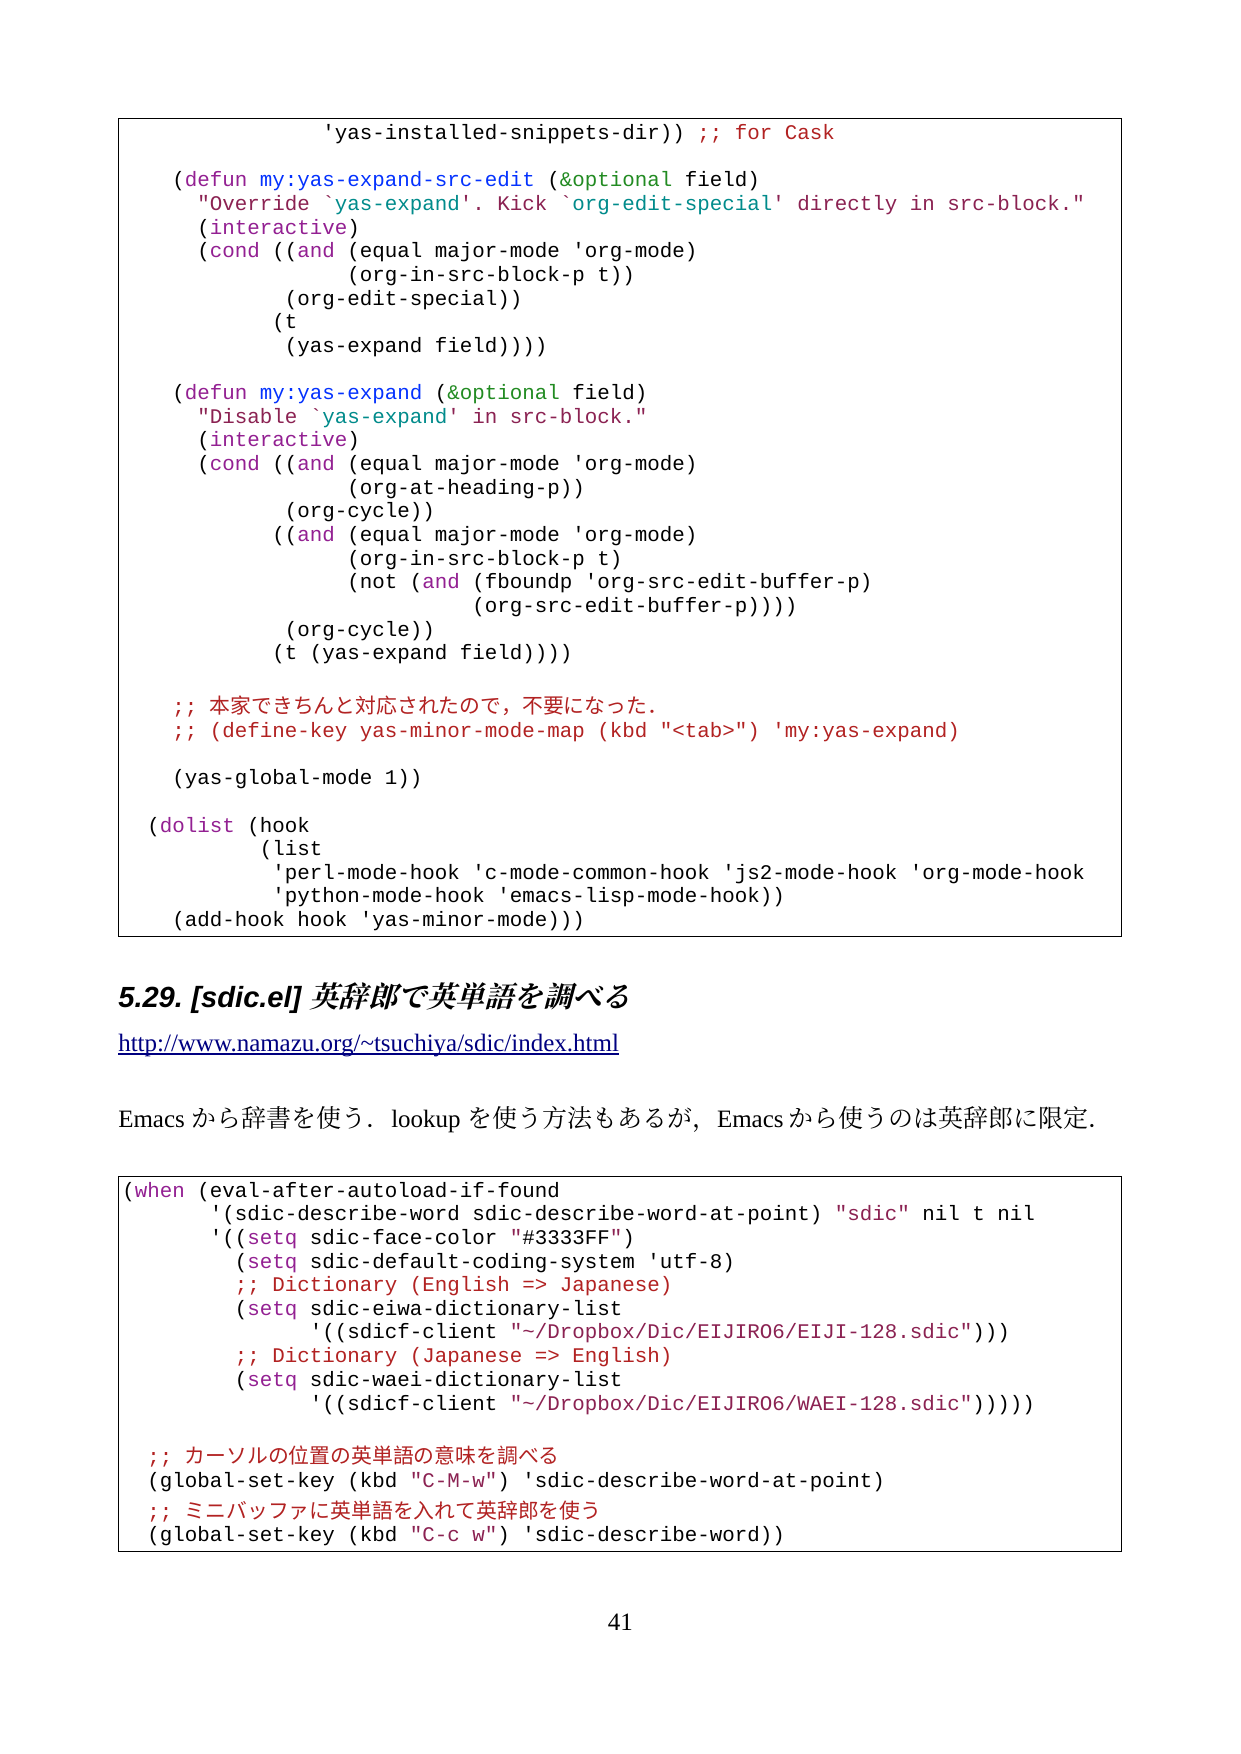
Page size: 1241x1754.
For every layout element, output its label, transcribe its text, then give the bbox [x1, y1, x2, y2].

text (t (yas-expand field)))) [119, 638, 1121, 662]
text ;; 本家できちんと対応されたので，不要になった． [119, 686, 1121, 716]
text (not (and (fboundp 'org-src-edit-buffer-p) [119, 567, 1121, 591]
text 'python-mode-hook 'emacs-lisp-mode-hook)) [119, 882, 1121, 905]
text (yas-expand field)))) [119, 331, 1121, 354]
text (interactive) [119, 426, 1121, 449]
text '(sdic-describe-word sdic-describe-word-at-point) "sdic" nil t nil [119, 1199, 1121, 1223]
text (when (eval-after-autoload-if-found [119, 1177, 1121, 1199]
text (dolist (hook [119, 811, 1121, 834]
text '((setq sdic-face-color "#3333FF") [119, 1223, 1121, 1247]
text "Override `yas-expand'. Kick `org-edit-special' directly in src-block." [119, 189, 1121, 213]
text http://www.namazu.org/~tsuchiya/sdic/index.html [118, 1028, 1122, 1086]
text "Disable `yas-expand' in src-block." [119, 402, 1121, 426]
text (defun my:yas-expand-src-edit (&optional field) [119, 165, 1121, 189]
text Emacs から辞書を使う．lookup を使う方法もあるが，Emacsから使うのは英辞郎に限定． [118, 1098, 1122, 1163]
text (interactive) [119, 213, 1121, 236]
text (defun my:yas-expand (&optional field) [119, 378, 1121, 402]
text (setq sdic-eiwa-dictionary-list [119, 1294, 1121, 1318]
text '((sdicf-client "~/Dropbox/Dic/EIJIRO6/WAEI-128.sdic"))))) [119, 1388, 1121, 1412]
text 'yas-installed-snippets-dir)) ;; for Cask [119, 119, 1121, 142]
text (global-set-key (kbd "C-c w") 'sdic-describe-word)) [119, 1520, 1121, 1551]
text ;; (define-key yas-minor-mode-map (kbd "<tab>") 'my:yas-expand) [119, 716, 1121, 740]
text (cond ((and (equal major-mode 'org-mode) [119, 236, 1121, 260]
text (org-edit-special)) [119, 284, 1121, 307]
text ;; Dictionary (English => Japanese) [119, 1270, 1121, 1294]
text (org-at-heading-p)) [119, 473, 1121, 496]
text (setq sdic-default-coding-system 'utf-8) [119, 1247, 1121, 1270]
text ;; ミニバッファに英単語を入れて英辞郎を使う [119, 1490, 1121, 1520]
text (org-in-src-block-p t)) [119, 260, 1121, 284]
text (org-src-edit-buffer-p)))) [119, 591, 1121, 615]
text (list [119, 834, 1121, 858]
text (org-cycle)) [119, 496, 1121, 520]
subtitle [sdic.el] 英辞郎で英単語を調べる [118, 974, 1122, 1016]
text ((and (equal major-mode 'org-mode) [119, 520, 1121, 544]
text 'perl-mode-hook 'c-mode-common-hook 'js2-mode-hook 'org-mode-hook [119, 858, 1121, 882]
text (setq sdic-waei-dictionary-list [119, 1365, 1121, 1388]
text (org-in-src-block-p t) [119, 544, 1121, 567]
text (global-set-key (kbd "C-M-w") 'sdic-describe-word-at-point) [119, 1466, 1121, 1490]
text (add-hook hook 'yas-minor-mode))) [119, 905, 1121, 936]
text (yas-global-mode 1)) [119, 763, 1121, 787]
text '((sdicf-client "~/Dropbox/Dic/EIJIRO6/EIJI-128.sdic"))) [119, 1318, 1121, 1341]
text (org-cycle)) [119, 615, 1121, 638]
text ;; カーソルの位置の英単語の意味を調べる [119, 1436, 1121, 1466]
text ;; Dictionary (Japanese => English) [119, 1341, 1121, 1365]
text (cond ((and (equal major-mode 'org-mode) [119, 449, 1121, 473]
text (t [119, 307, 1121, 331]
